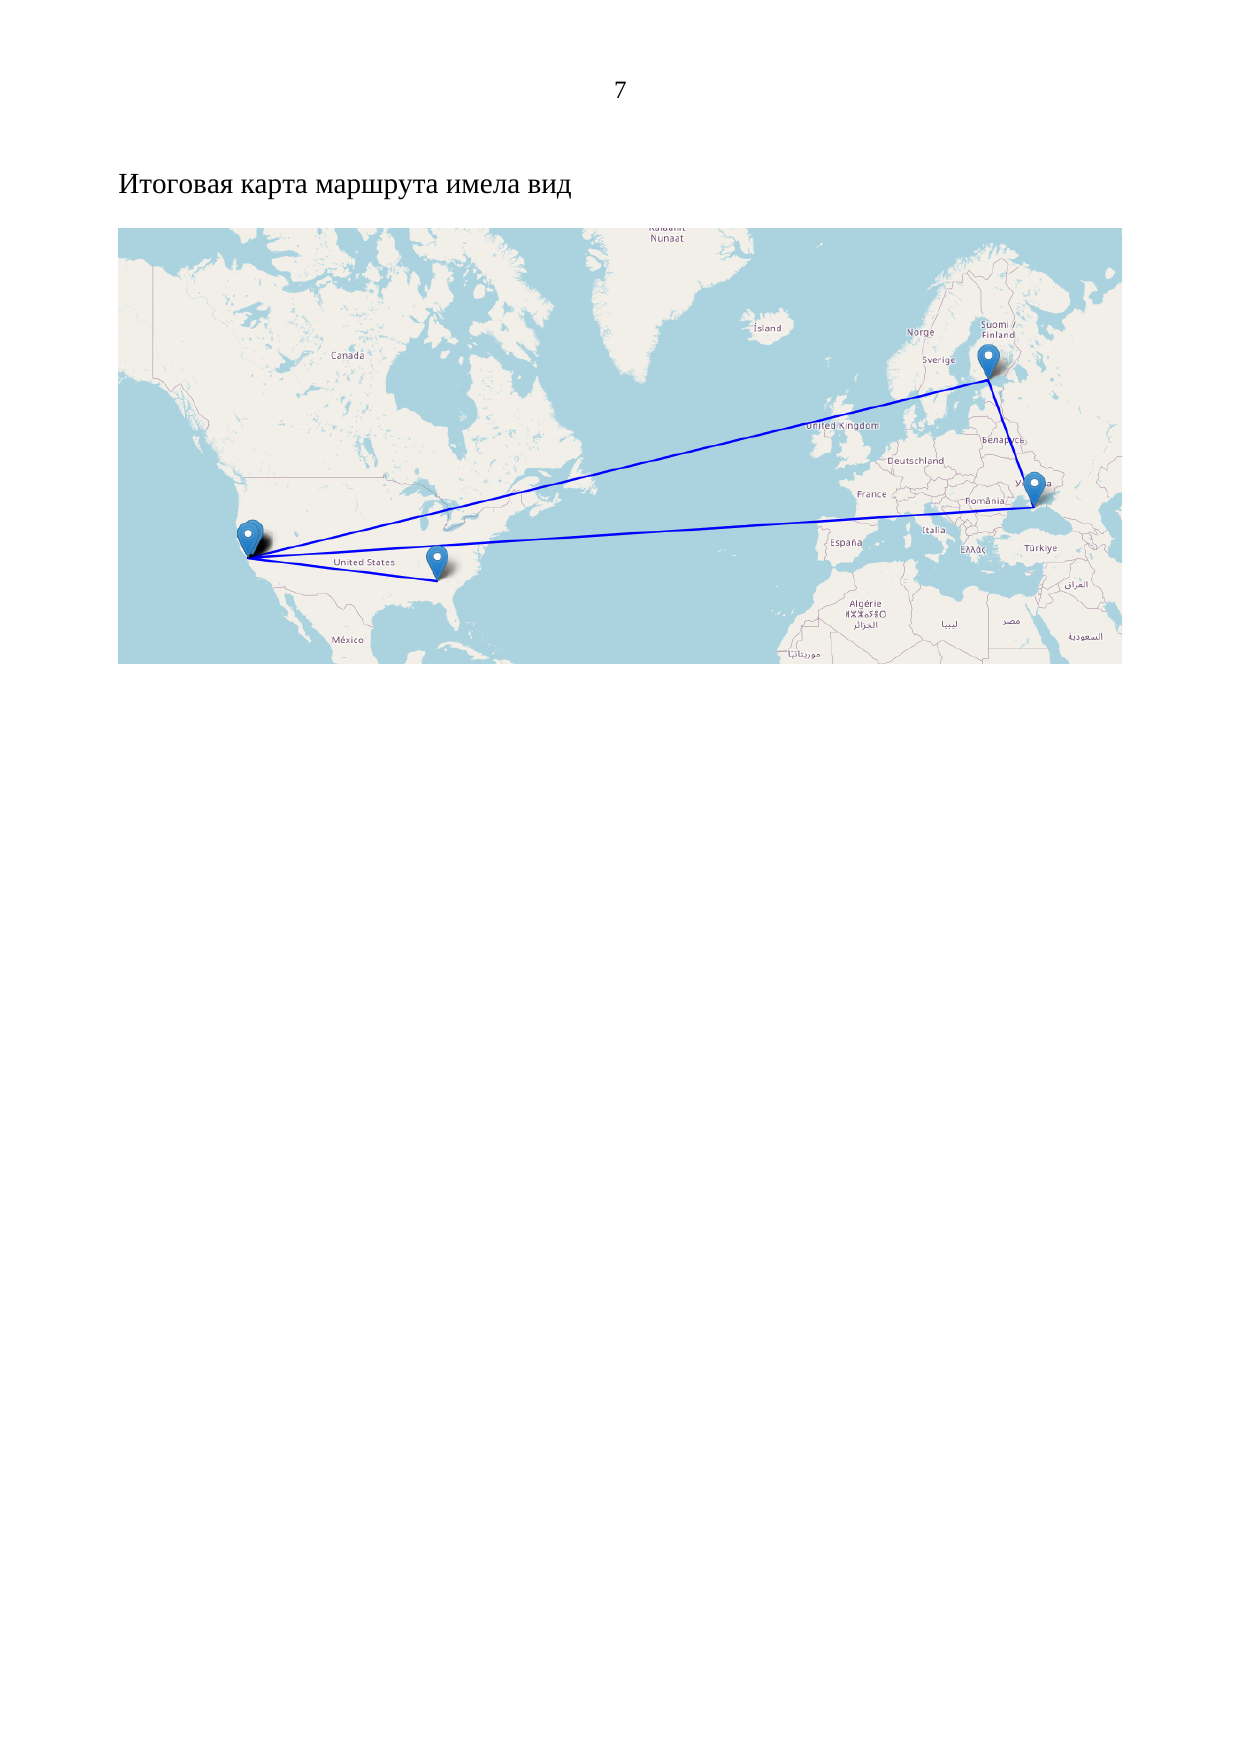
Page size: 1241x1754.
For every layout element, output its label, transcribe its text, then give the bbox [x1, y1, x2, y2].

picture [118, 228, 1123, 664]
text Итоговая карта маршрута имела вид [118, 166, 1122, 199]
